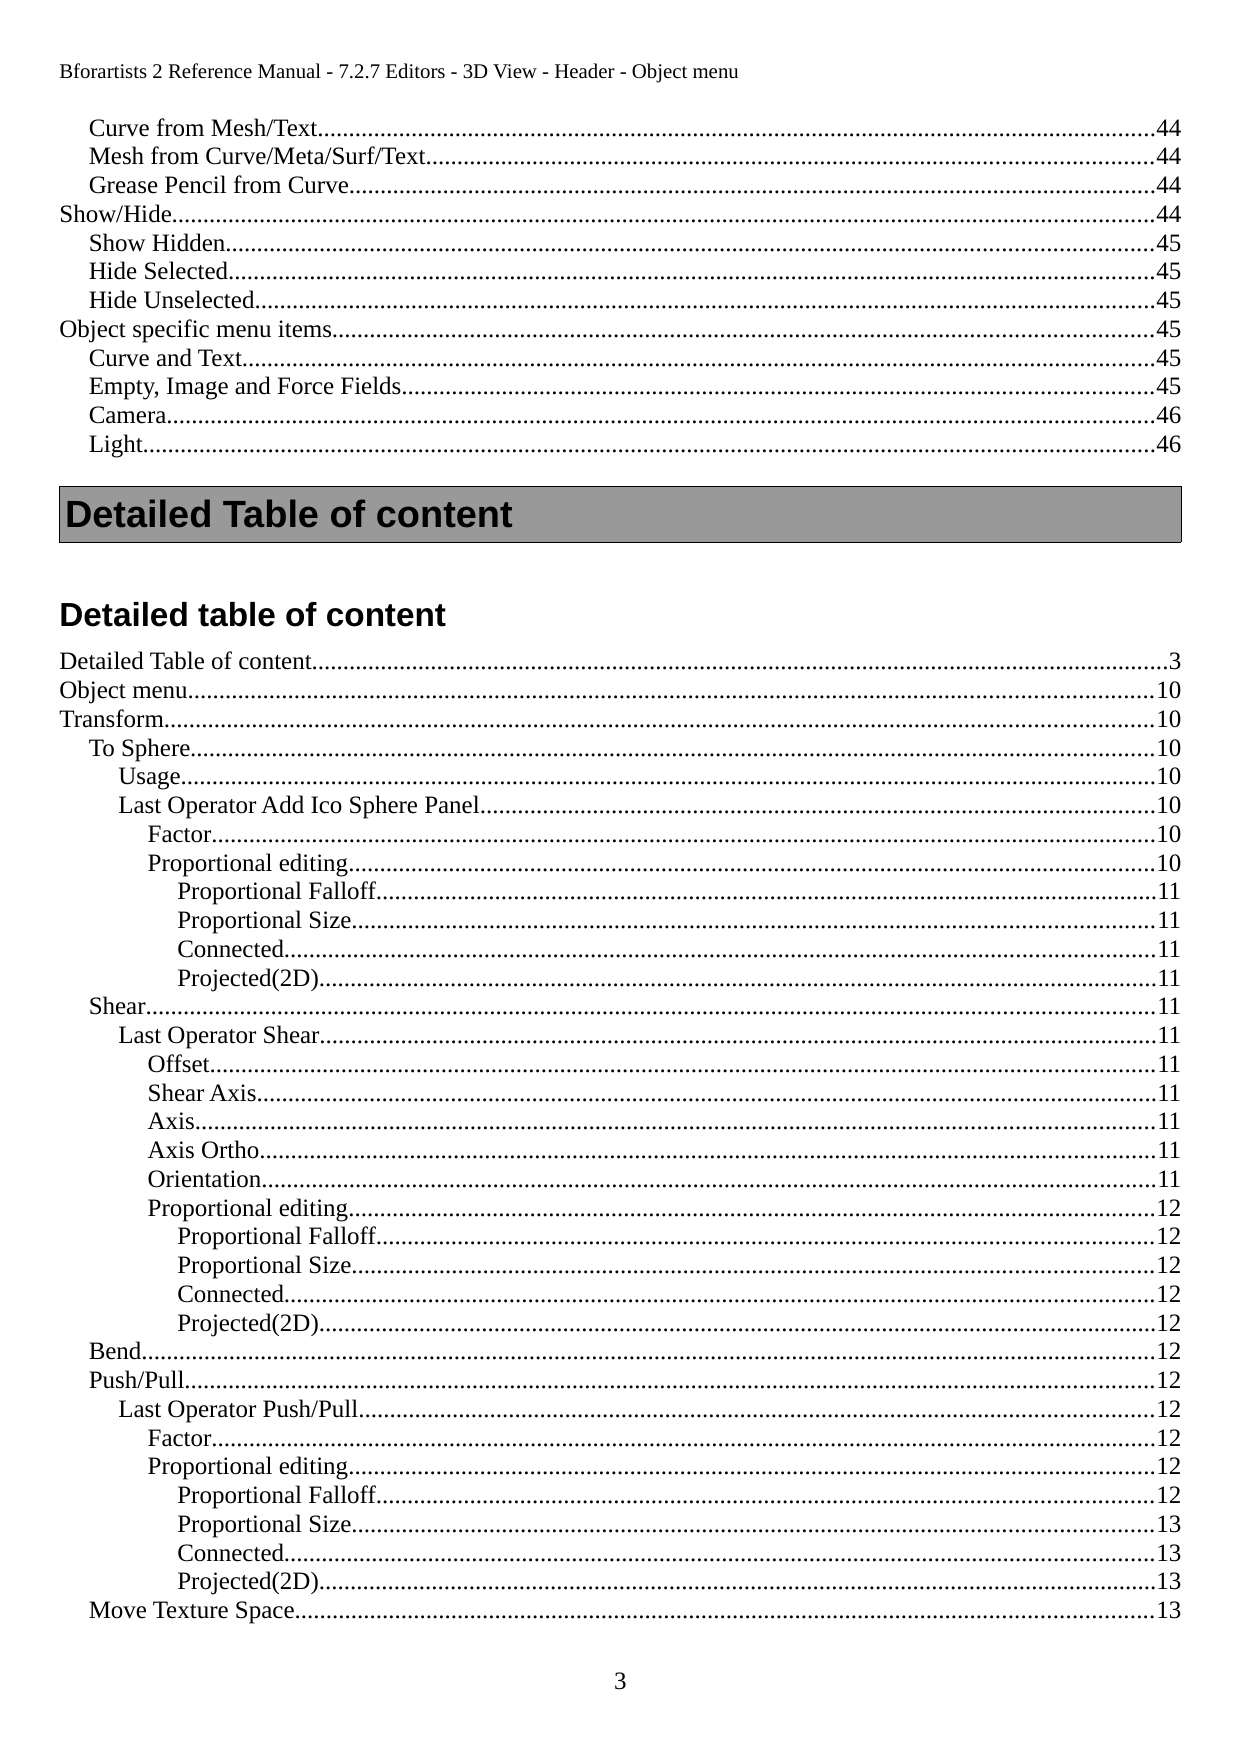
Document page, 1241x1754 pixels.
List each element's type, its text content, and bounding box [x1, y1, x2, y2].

text Shear 11 [88, 991, 1181, 1020]
text Connected 12 [177, 1279, 1181, 1308]
text Last Operator Shear 11 [118, 1020, 1181, 1049]
text Mesh from Curve/Meta/Surf/Text 44 [88, 141, 1181, 170]
text Curve from Mesh/Text 44 [88, 113, 1181, 141]
text Show/Hide 44 [59, 199, 1181, 228]
text Camera 46 [88, 400, 1181, 429]
text Object specific menu items 45 [59, 314, 1181, 343]
text Light 46 [88, 429, 1181, 458]
text Hide Selected 45 [88, 256, 1181, 285]
subtitle Detailed table of content [59, 595, 1181, 634]
table_header Detailed Table of content [60, 487, 1181, 542]
text Detailed Table of content 3 [59, 646, 1181, 675]
text Factor 10 [147, 819, 1181, 848]
text Orientation 11 [147, 1164, 1181, 1193]
text Hide Unselected 45 [88, 285, 1181, 314]
text Axis Ortho 11 [147, 1135, 1181, 1164]
text Transform 10 [59, 704, 1181, 733]
text Proportional Falloff 12 [177, 1480, 1181, 1509]
text Projected(2D) 12 [177, 1308, 1181, 1336]
text Proportional Falloff 11 [177, 876, 1181, 905]
text Offset 11 [147, 1049, 1181, 1078]
text Proportional Size 12 [177, 1250, 1181, 1279]
text To Sphere 10 [88, 733, 1181, 761]
text Usage 10 [118, 761, 1181, 790]
text Last Operator Push/Pull 12 [118, 1394, 1181, 1423]
text Curve and Text 45 [88, 343, 1181, 371]
text Proportional editing 12 [147, 1451, 1181, 1480]
text Empty, Image and Force Fields 45 [88, 371, 1181, 400]
text Shear Axis 11 [147, 1078, 1181, 1106]
text Show Hidden 45 [88, 228, 1181, 256]
text Bend 12 [88, 1336, 1181, 1365]
text Axis 11 [147, 1106, 1181, 1135]
text Connected 13 [177, 1538, 1181, 1566]
text Proportional editing 10 [147, 848, 1181, 876]
text Grease Pencil from Curve 44 [88, 170, 1181, 199]
text Proportional editing 12 [147, 1193, 1181, 1221]
text Object menu 10 [59, 675, 1181, 704]
text Proportional Size 11 [177, 905, 1181, 934]
text Projected(2D) 11 [177, 963, 1181, 991]
text Last Operator Add Ico Sphere Panel 10 [118, 790, 1181, 819]
text Connected 11 [177, 934, 1181, 963]
text Proportional Falloff 12 [177, 1221, 1181, 1250]
text Factor 12 [147, 1423, 1181, 1451]
text Move Texture Space 13 [88, 1595, 1181, 1624]
text Push/Pull 12 [88, 1365, 1181, 1394]
text Projected(2D) 13 [177, 1566, 1181, 1595]
text Proportional Size 13 [177, 1509, 1181, 1538]
